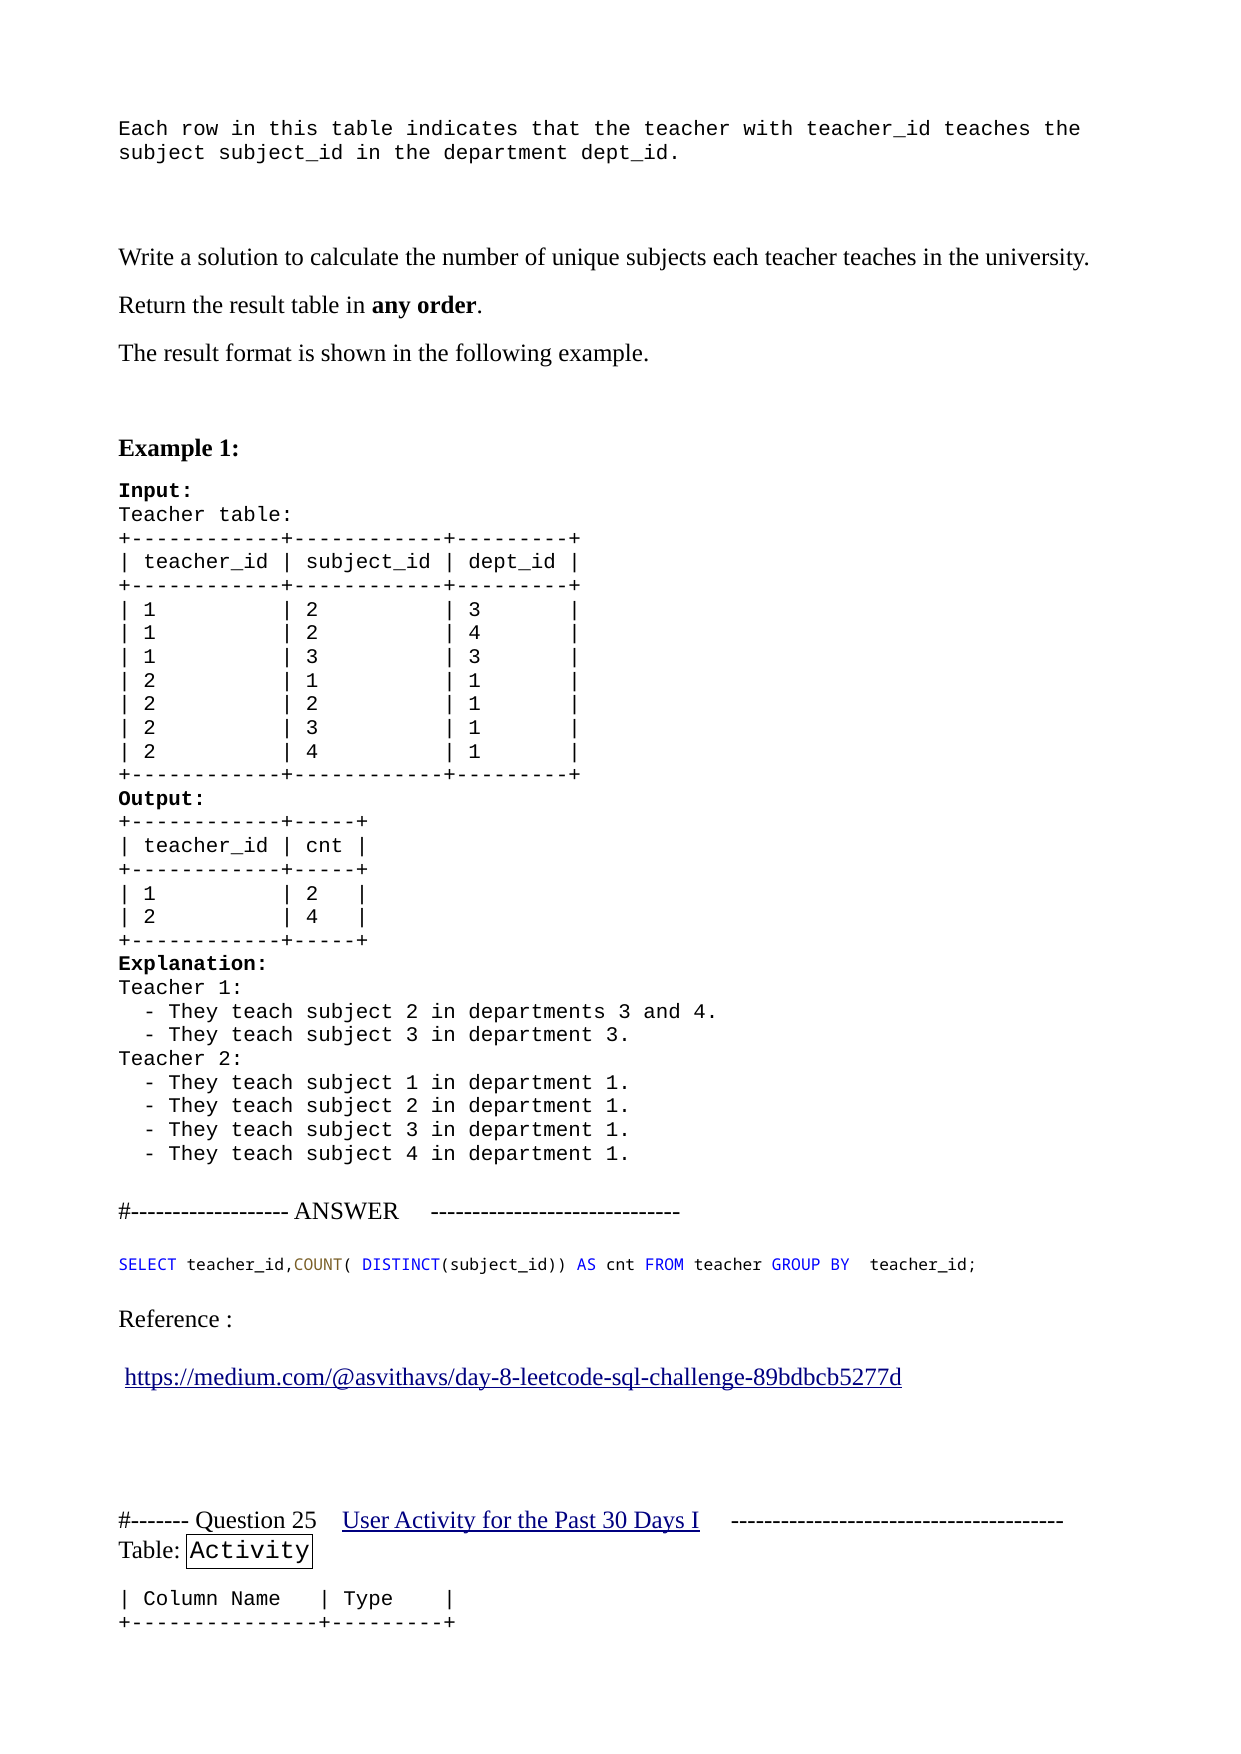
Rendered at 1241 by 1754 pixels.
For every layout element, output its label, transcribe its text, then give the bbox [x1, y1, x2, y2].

text | teacher_id | cnt | [118, 835, 1122, 859]
text - They teach subject 3 in department 3. [118, 1024, 1122, 1048]
text Example 1: [118, 433, 1122, 462]
text Input: [118, 481, 1122, 504]
text https://medium.com/@asvithavs/day-8-leetcode-sql-challenge-89bdbcb5277d [118, 1362, 1122, 1390]
text Return the result table in any order. [118, 290, 1122, 319]
text Output: [118, 788, 1122, 812]
text | 1 | 3 | 3 | [118, 646, 1122, 670]
text - They teach subject 2 in department 1. [118, 1095, 1122, 1119]
text [313, 1534, 1122, 1568]
text - They teach subject 3 in department 1. [118, 1119, 1122, 1143]
text - They teach subject 2 in departments 3 and 4. [118, 1001, 1122, 1024]
text | 2 | 2 | 1 | [118, 693, 1122, 717]
text | 2 | 4 | [118, 906, 1122, 930]
text +------------+------------+---------+ [118, 575, 1122, 599]
text Table: [118, 1534, 186, 1568]
text +------------+-----+ [118, 930, 1122, 953]
text +------------+-----+ [118, 812, 1122, 835]
text The result format is shown in the following example. [118, 338, 1122, 366]
text Activity [187, 1535, 312, 1568]
text SELECT teacher_id,COUNT( DISTINCT(subject_id)) AS cnt FROM teacher GROUP BY teacher_id; [118, 1253, 1122, 1275]
text Each row in this table indicates that the teacher with teacher_id teaches the subject subject_id in the department dept_id. [118, 118, 1122, 165]
text | 2 | 1 | 1 | [118, 670, 1122, 693]
text Teacher 1: [118, 977, 1122, 1001]
text +------------+------------+---------+ [118, 764, 1122, 788]
text +------------+-----+ [118, 859, 1122, 882]
text | 1 | 2 | [118, 882, 1122, 906]
text Teacher 2: [118, 1048, 1122, 1072]
text | 2 | 4 | 1 | [118, 741, 1122, 764]
text Write a solution to calculate the number of unique subjects each teacher teaches in the university. [118, 242, 1122, 271]
text #------------------- ANSWER ------------------------------ [118, 1196, 1122, 1224]
text | teacher_id | subject_id | dept_id | [118, 551, 1122, 575]
text | Column Name | Type | [118, 1588, 1122, 1612]
text +---------------+---------+ [118, 1612, 1122, 1636]
text - They teach subject 1 in department 1. [118, 1072, 1122, 1095]
text Explanation: [118, 953, 1122, 977]
text +------------+------------+---------+ [118, 528, 1122, 551]
text | 2 | 3 | 1 | [118, 717, 1122, 741]
text | 1 | 2 | 4 | [118, 622, 1122, 646]
text Teacher table: [118, 504, 1122, 528]
text | 1 | 2 | 3 | [118, 599, 1122, 622]
text - They teach subject 4 in department 1. [118, 1143, 1122, 1166]
text #------- Question 25 User Activity for the Past 30 Days I ---------------------------------------- [118, 1505, 1122, 1534]
text Reference : [118, 1304, 1122, 1333]
